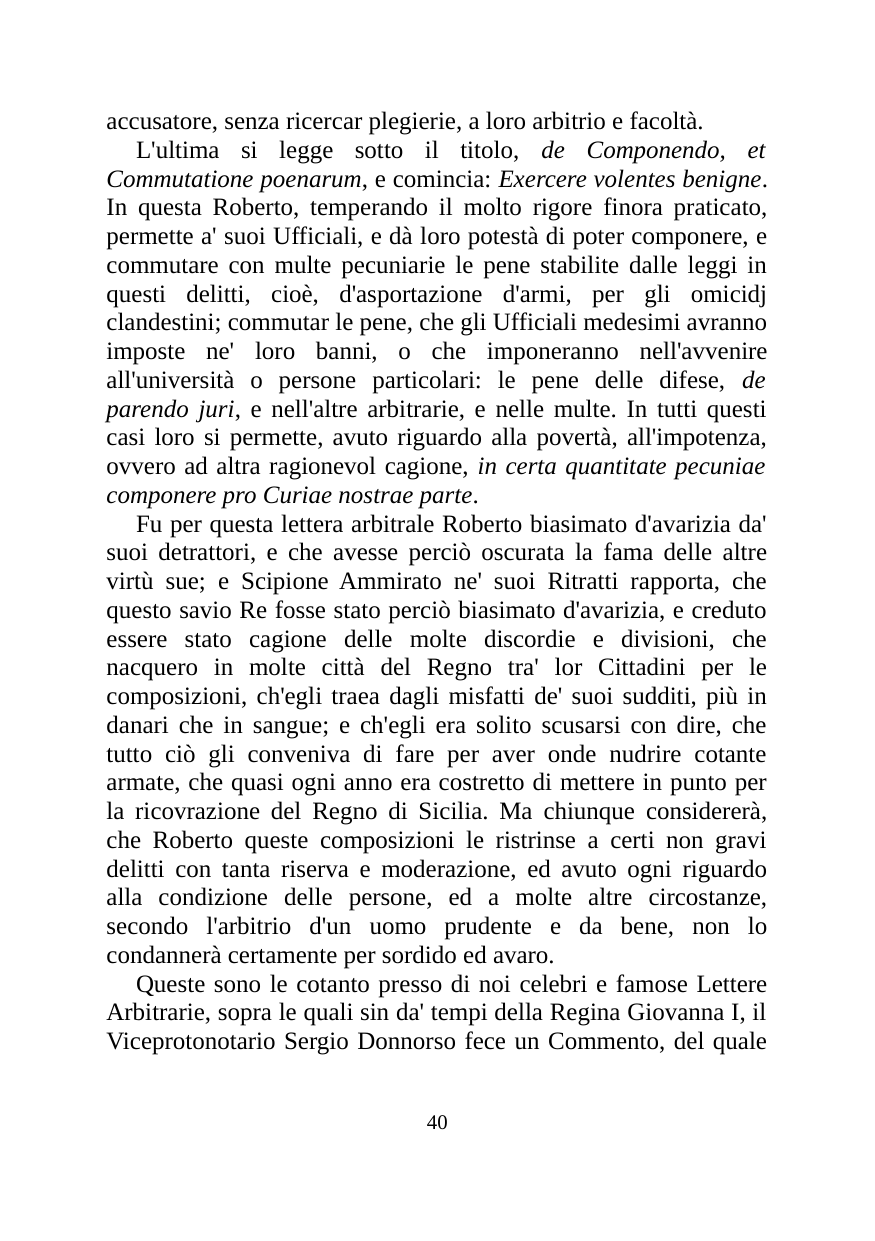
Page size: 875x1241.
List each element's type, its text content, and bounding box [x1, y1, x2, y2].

text L'ultima si legge sotto il titolo, de Componendo, et Commutatione poenarum, e comincia: Exercere volentes benigne. In questa Roberto, temperando il molto rigore finora praticato, permette a' suoi Ufficiali, e dà loro potestà di poter componere, e commutare con multe pecuniarie le pene stabilite dalle leggi in questi delitti, cioè, d'asportazione d'armi, per gli omicidj clandestini; commutar le pene, che gli Ufficiali medesimi avranno imposte ne' loro banni, o che imponeranno nell'avvenire all'università o persone particolari: le pene delle difese, de parendo juri, e nell'altre arbitrarie, e nelle multe. In tutti questi casi loro si permette, avuto riguardo alla povertà, all'impotenza, ovvero ad altra ragionevol cagione, in certa quantitate pecuniae componere pro Curiae nostrae parte. [106, 135, 768, 509]
text Queste sono le cotanto presso di noi celebri e famose Lettere Arbitrarie, sopra le quali sin da' tempi della Regina Giovanna I, il Viceprotonotario Sergio Donnorso fece un Commento, del quale [106, 969, 768, 1055]
text accusatore, senza ricercar plegierie, a loro arbitrio e facoltà. [106, 106, 768, 135]
text Fu per questa lettera arbitrale Roberto biasimato d'avarizia da' suoi detrattori, e che avesse perciò oscurata la fama delle altre virtù sue; e Scipione Ammirato ne' suoi Ritratti rapporta, che questo savio Re fosse stato perciò biasimato d'avarizia, e creduto essere stato cagione delle molte discordie e divisioni, che nacquero in molte città del Regno tra' lor Cittadini per le composizioni, ch'egli traea dagli misfatti de' suoi sudditi, più in danari che in sangue; e ch'egli era solito scusarsi con dire, che tutto ciò gli conveniva di fare per aver onde nudrire cotante armate, che quasi ogni anno era costretto di mettere in punto per la ricovrazione del Regno di Sicilia. Ma chiunque considererà, che Roberto queste composizioni le ristrinse a certi non gravi delitti con tanta riserva e moderazione, ed avuto ogni riguardo alla condizione delle persone, ed a molte altre circostanze, secondo l'arbitrio d'un uomo prudente e da bene, non lo condannerà certamente per sordido ed avaro. [106, 509, 768, 969]
